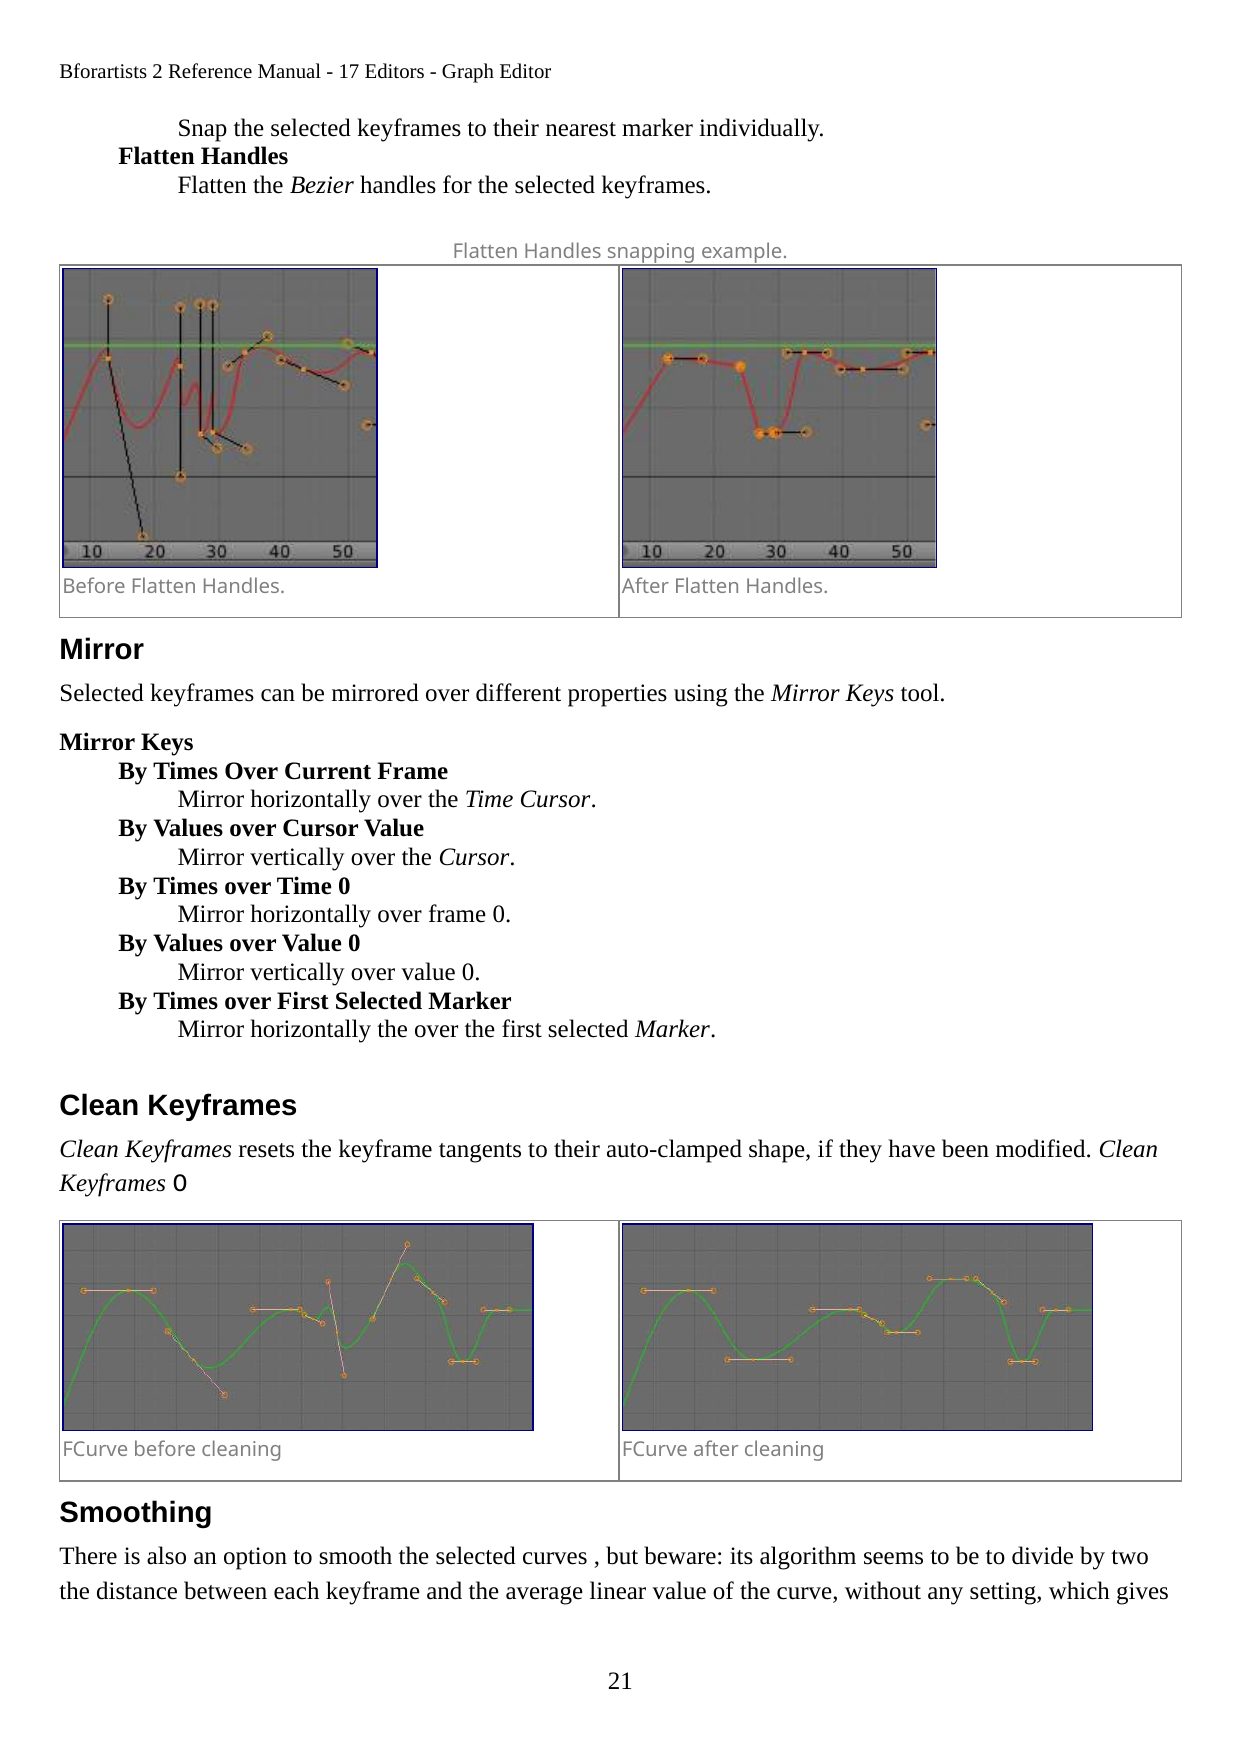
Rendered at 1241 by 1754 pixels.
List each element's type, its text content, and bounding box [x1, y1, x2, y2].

text Flatten Handles snapping example. [59, 233, 1181, 264]
subtitle Mirror [59, 632, 1181, 666]
subtitle By Values over Cursor Value [118, 813, 1181, 842]
subtitle Mirror Keys [59, 727, 1181, 756]
picture [64, 269, 376, 567]
table_header Before Flatten Handles. [60, 266, 618, 617]
list Mirror horizontally over frame 0. [177, 899, 1181, 928]
text Clean Keyframes resets the keyframe tangents to their auto-clamped shape, if they have been modified. Clean Keyframes O [59, 1134, 1181, 1199]
table_header FCurve after cleaning [620, 1221, 1181, 1480]
list Mirror vertically over the Cursor. [177, 842, 1181, 871]
text There is also an option to smooth the selected curves , but beware: its algorithm seems to be to divide by two the distance between each keyframe and the average linear value of the curve, without any setting, which gives [59, 1541, 1181, 1604]
subtitle By Times over Time 0 [118, 871, 1181, 899]
list Mirror vertically over value 0. [177, 957, 1181, 986]
picture [64, 1225, 532, 1430]
subtitle Flatten Handles [118, 141, 1181, 170]
table_header After Flatten Handles. [620, 266, 1181, 617]
subtitle By Values over Value 0 [118, 928, 1181, 957]
subtitle By Times Over Current Frame [118, 756, 1181, 784]
table_header FCurve before cleaning [60, 1221, 618, 1480]
list Mirror horizontally over the Time Cursor. [177, 784, 1181, 813]
picture [623, 269, 936, 567]
text Selected keyframes can be mirrored over different properties using the Mirror Keys tool. [59, 678, 1181, 707]
subtitle Clean Keyframes [59, 1087, 1181, 1121]
subtitle Smoothing [59, 1495, 1181, 1529]
list Mirror horizontally the over the first selected Marker. [177, 1014, 1181, 1043]
list Flatten the Bezier handles for the selected keyframes. [177, 170, 1181, 199]
list Snap the selected keyframes to their nearest marker individually. [177, 113, 1181, 141]
picture [623, 1225, 1092, 1430]
subtitle By Times over First Selected Marker [118, 986, 1181, 1014]
